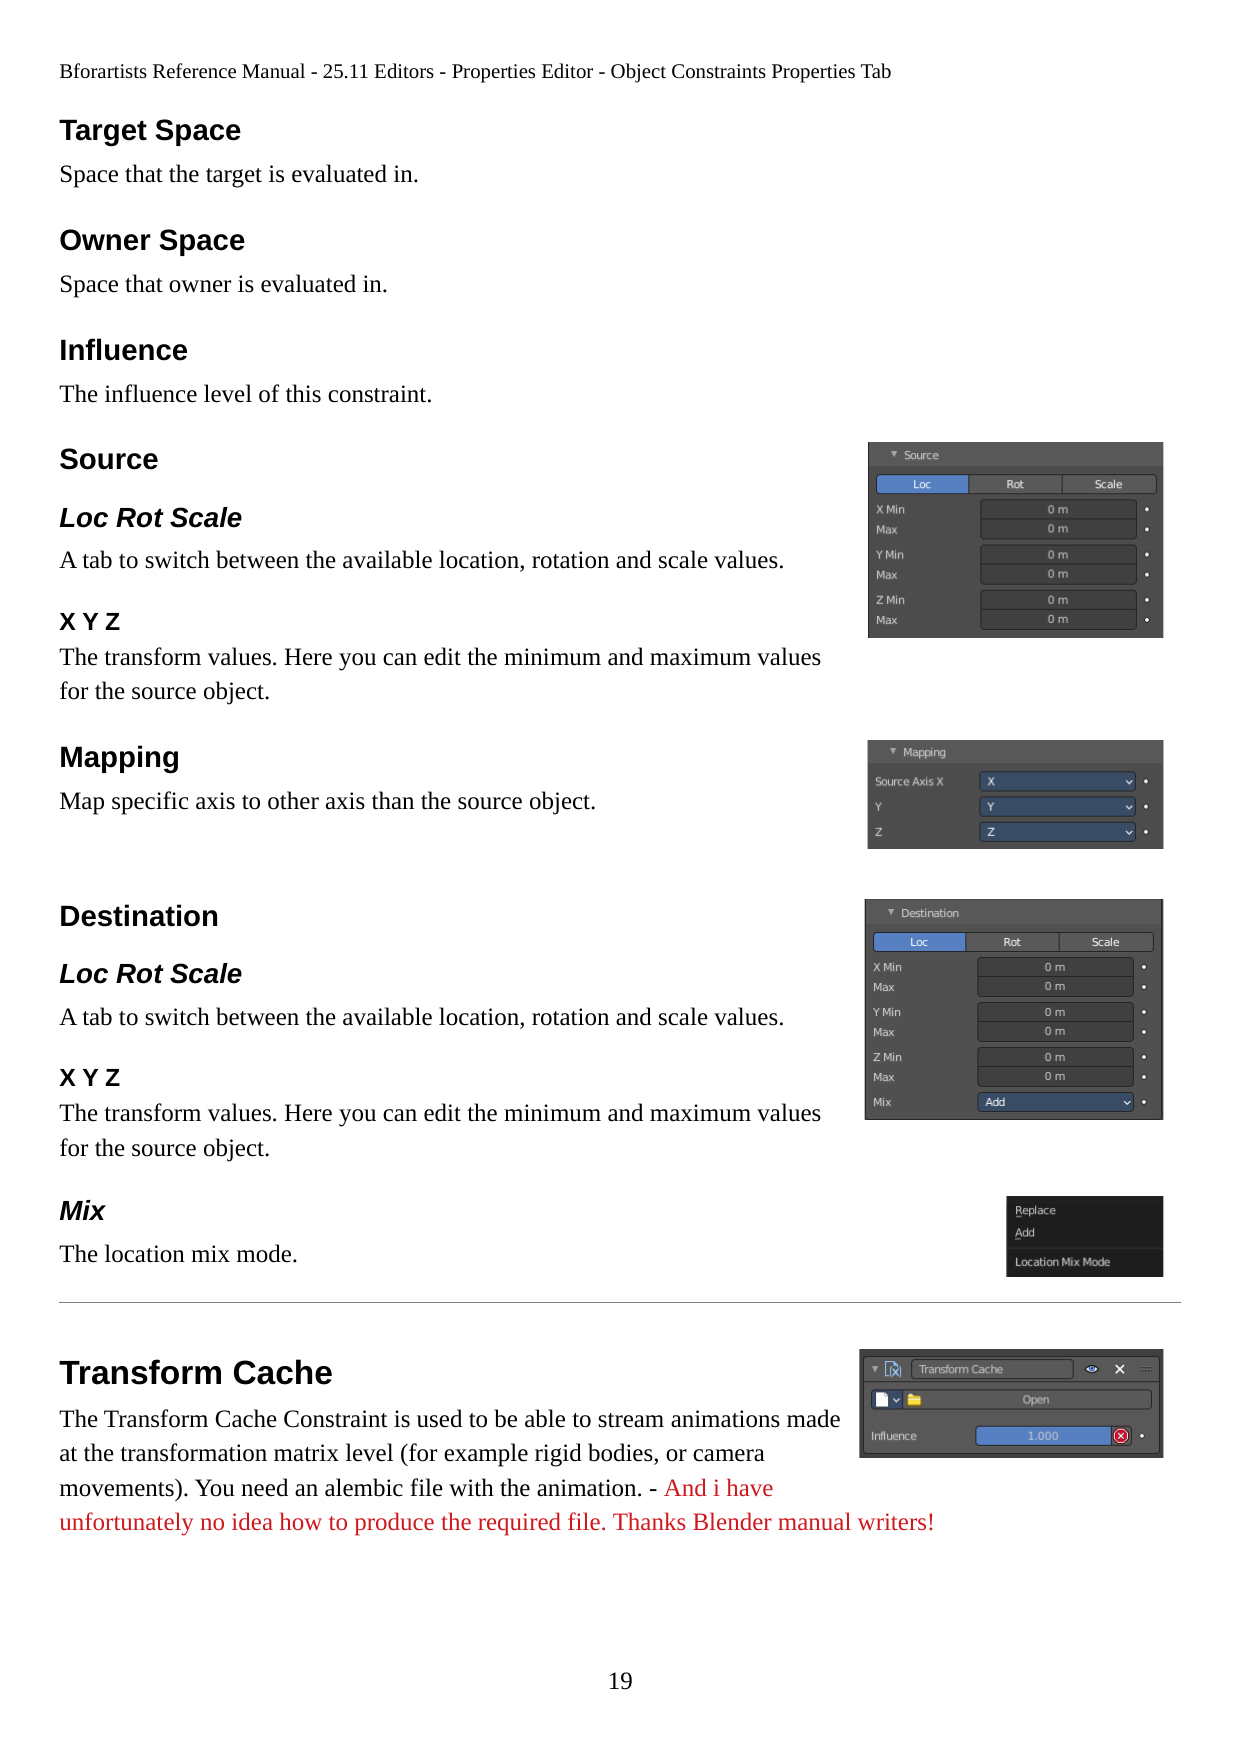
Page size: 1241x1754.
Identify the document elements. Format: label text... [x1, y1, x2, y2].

text The location mix mode. [59, 1239, 1006, 1267]
subtitle X Y Z [59, 1063, 864, 1092]
subtitle [1164, 607, 1181, 636]
text The transform values. Here you can edit the minimum and maximum values for the source object. [59, 1098, 1181, 1162]
subtitle [1164, 958, 1181, 989]
text A tab to switch between the available location, rotation and scale values. [59, 1002, 864, 1031]
subtitle Influence [59, 332, 1181, 366]
subtitle Destination [59, 899, 864, 933]
subtitle [1164, 899, 1181, 933]
text The transform values. Here you can edit the minimum and maximum values for the source object. [59, 642, 1181, 705]
picture [1006, 1196, 1164, 1277]
subtitle [1164, 501, 1181, 533]
picture [867, 740, 1164, 849]
text Space that the target is evaluated in. [59, 159, 1181, 188]
text Map specific axis to other axis than the source object. [59, 786, 867, 815]
text The Transform Cache Constraint is used to be able to stream animations made at the transformation matrix level (for example rigid bodies, or camera movements). You need an alembic file with the animation. - And i have unfortunately no idea how to produce the required file. Thanks Blender manual writers! [59, 1404, 1181, 1536]
subtitle [1164, 1063, 1181, 1092]
subtitle [1164, 740, 1181, 774]
picture [859, 1349, 1164, 1458]
subtitle Mix [59, 1194, 1181, 1226]
picture [864, 899, 1164, 1120]
subtitle Owner Space [59, 222, 1181, 256]
subtitle Loc Rot Scale [59, 501, 868, 533]
subtitle Mapping [59, 740, 867, 774]
subtitle [1164, 1353, 1181, 1391]
subtitle [1164, 442, 1181, 476]
subtitle Transform Cache [59, 1353, 859, 1391]
text The influence level of this constraint. [59, 379, 1181, 407]
subtitle Target Space [59, 113, 1181, 146]
text Space that owner is evaluated in. [59, 269, 1181, 297]
subtitle Source [59, 442, 868, 476]
subtitle X Y Z [59, 607, 868, 636]
text A tab to switch between the available location, rotation and scale values. [59, 545, 868, 574]
subtitle Loc Rot Scale [59, 958, 864, 989]
picture [868, 442, 1164, 638]
text [1164, 1239, 1181, 1267]
